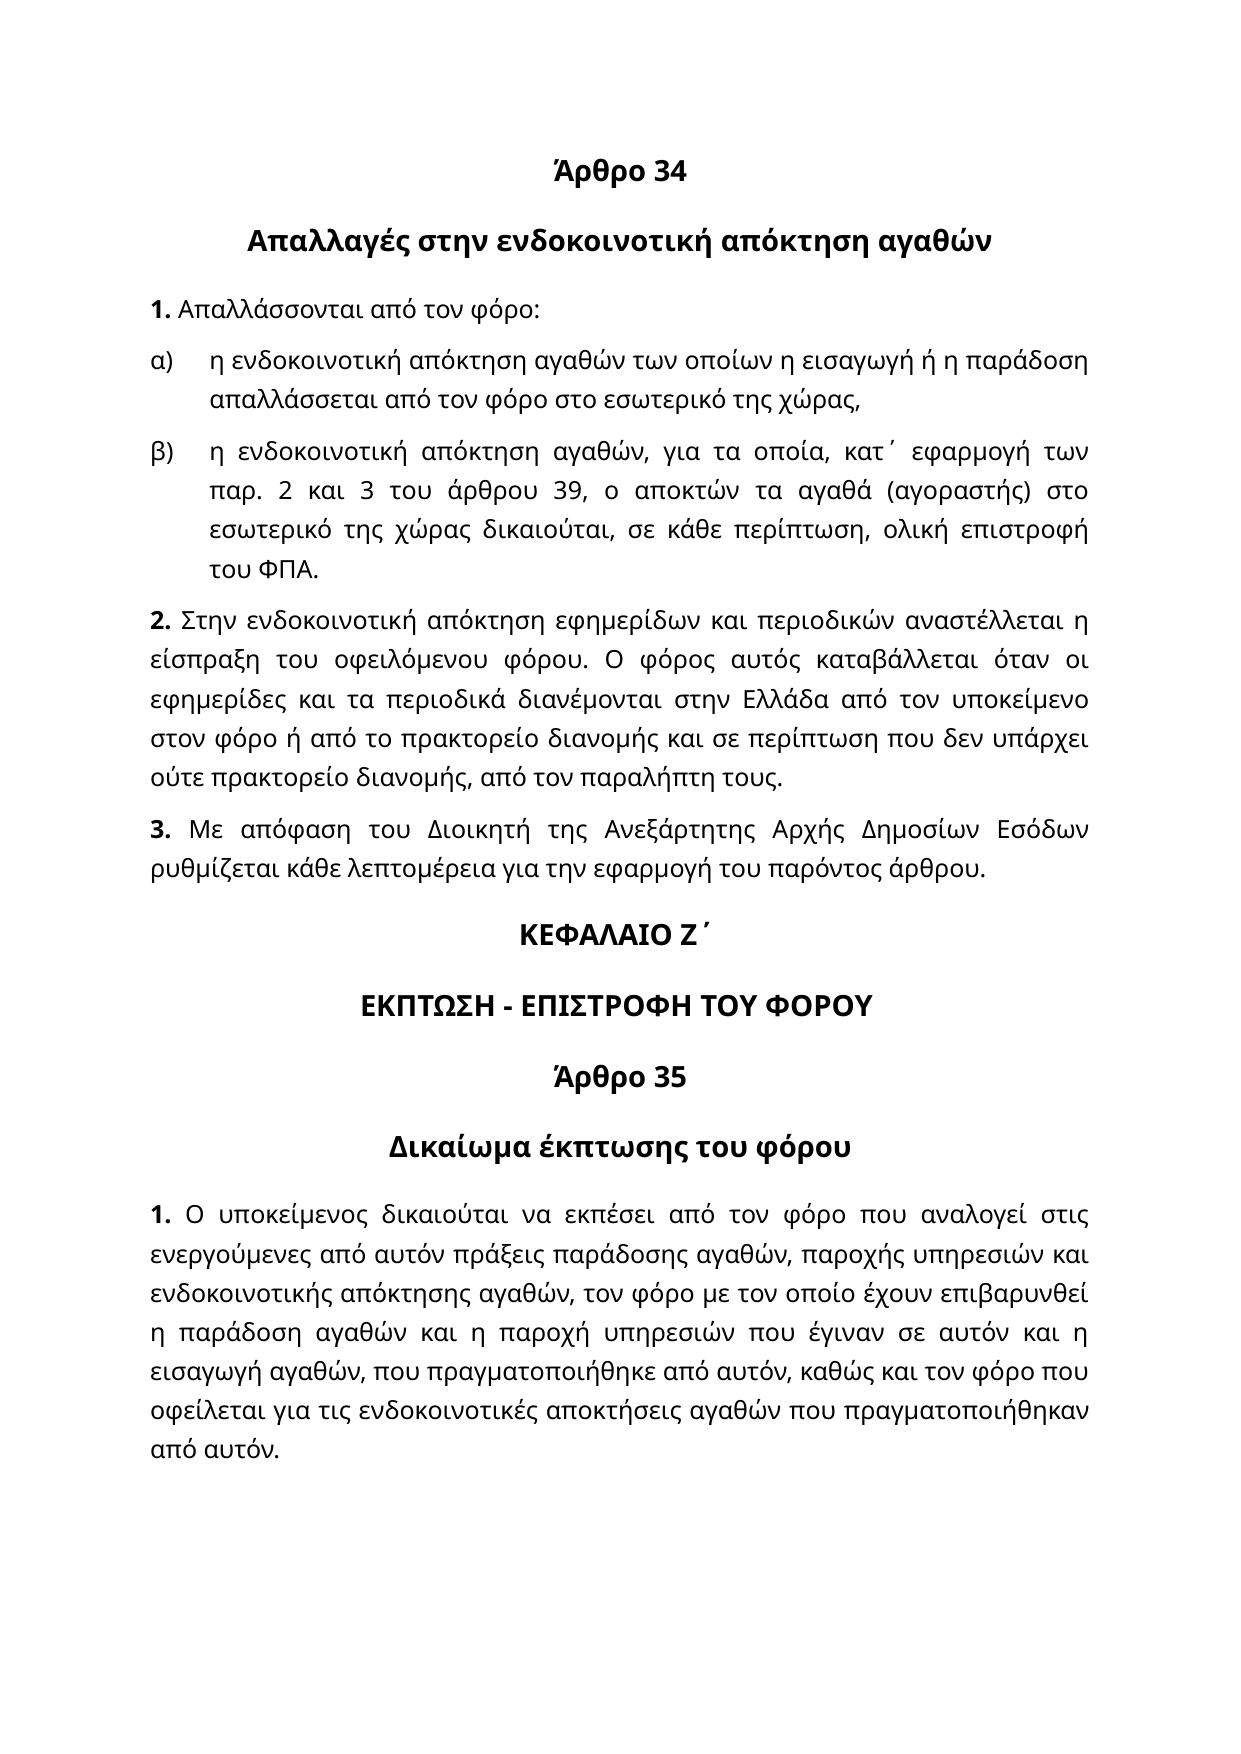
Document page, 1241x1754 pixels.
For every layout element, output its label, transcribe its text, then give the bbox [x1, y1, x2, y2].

subtitle Άρθρο 35 [150, 1056, 1090, 1096]
subtitle ΕΚΠΤΩΣΗ - ΕΠΙΣΤΡΟΦΗ ΤΟΥ ΦΟΡΟΥ [150, 985, 1090, 1025]
text 1. Απαλλάσσονται από τον φόρο: [150, 291, 1090, 325]
text 2. Στην ενδοκοινοτική απόκτηση εφημερίδων και περιοδικών αναστέλλεται η είσπραξη του οφειλόμενου φόρου. Ο φόρος αυτός καταβάλλεται όταν οι εφημερίδες και τα περιοδικά διανέμονται στην Ελλάδα από τον υποκείμενο στον φόρο ή από το πρακτορείο διανομής και σε περίπτωση που δεν υπάρχει ούτε πρακτορείο διανομής, από τον παραλήπτη τους. [150, 603, 1090, 794]
subtitle Άρθρο 34 [150, 150, 1090, 190]
list β) η ενδοκοινοτική απόκτηση αγαθών, για τα οποία, κατ΄ εφαρμογή των παρ. 2 και 3 του άρθρου 39, ο αποκτών τα αγαθά (αγοραστής) στο εσωτερικό της χώρας δικαιούται, σε κάθε περίπτωση, ολική επιστροφή του ΦΠΑ. [150, 434, 1090, 585]
subtitle Δικαίωμα έκπτωσης του φόρου [150, 1126, 1090, 1166]
subtitle Απαλλαγές στην ενδοκοινοτική απόκτηση αγαθών [150, 221, 1090, 260]
list α) η ενδοκοινοτική απόκτηση αγαθών των οποίων η εισαγωγή ή η παράδοση απαλλάσσεται από τον φόρο στο εσωτερικό της χώρας, [150, 343, 1090, 416]
text 1. Ο υποκείμενος δικαιούται να εκπέσει από τον φόρο που αναλογεί στις ενεργούμενες από αυτόν πράξεις παράδοσης αγαθών, παροχής υπηρεσιών και ενδοκοινοτικής απόκτησης αγαθών, τον φόρο με τον οποίο έχουν επιβαρυνθεί η παράδοση αγαθών και η παροχή υπηρεσιών που έγιναν σε αυτόν και η εισαγωγή αγαθών, που πραγματοποιήθηκε από αυτόν, καθώς και τον φόρο που οφείλεται για τις ενδοκοινοτικές αποκτήσεις αγαθών που πραγματοποιήθηκαν από αυτόν. [150, 1197, 1090, 1466]
text 3. Με απόφαση του Διοικητή της Ανεξάρτητης Αρχής Δημοσίων Εσόδων ρυθμίζεται κάθε λεπτομέρεια για την εφαρμογή του παρόντος άρθρου. [150, 811, 1090, 884]
subtitle ΚΕΦΑΛΑΙΟ Ζ΄ [150, 914, 1090, 954]
